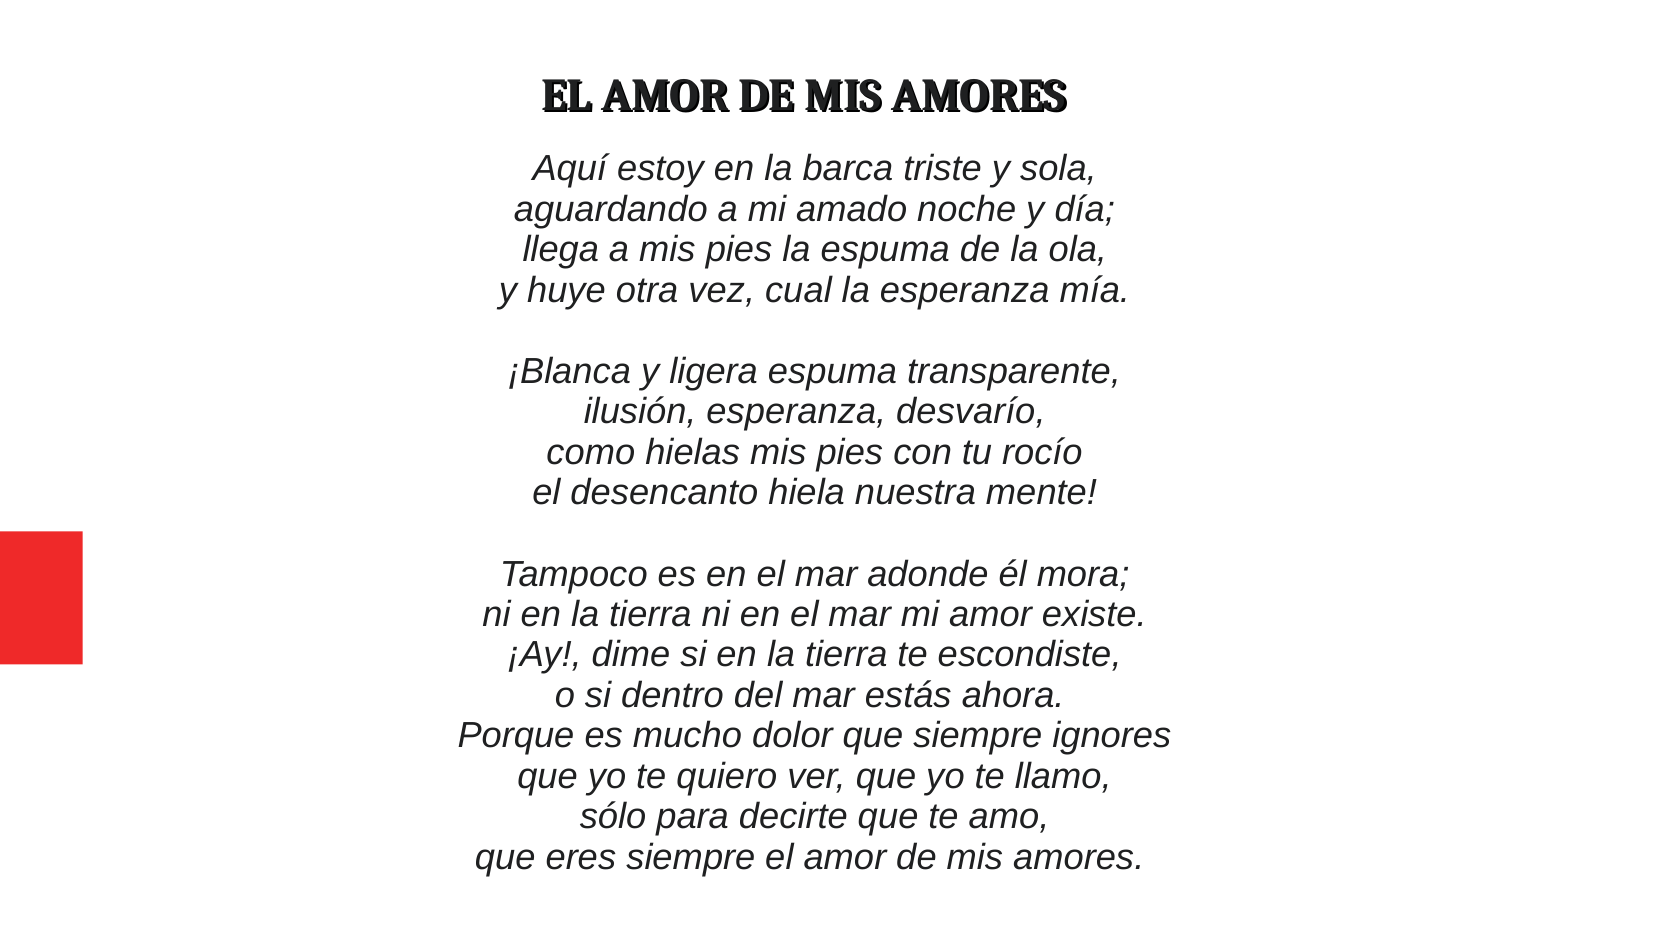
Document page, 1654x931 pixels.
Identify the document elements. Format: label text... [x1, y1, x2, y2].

title EL AMOR DE MIS AMORES [70, 25, 1560, 148]
list Aquí estoy en la barca triste y sola, aguardando a mi amado noche y día; llega a mis pies la espuma de la ola, y huye otra vez, cual la esperanza mía. ¡Blanca y ligera espuma transparente, ilusión, esperanza, desvarío, como hielas mis pies con tu rocío el desencanto hiela nuestra mente! Tampoco es en el mar adonde él mora; ni en la tierra ni en el mar mi amor existe. ¡Ay!, dime si en la tierra te escondiste, o si dentro del mar estás ahora. Porque es mucho dolor que siempre ignores que yo te quiero ver, que yo te llamo, sólo para decirte que te amo, que eres siempre el amor de mis amores. [47, 148, 1583, 881]
